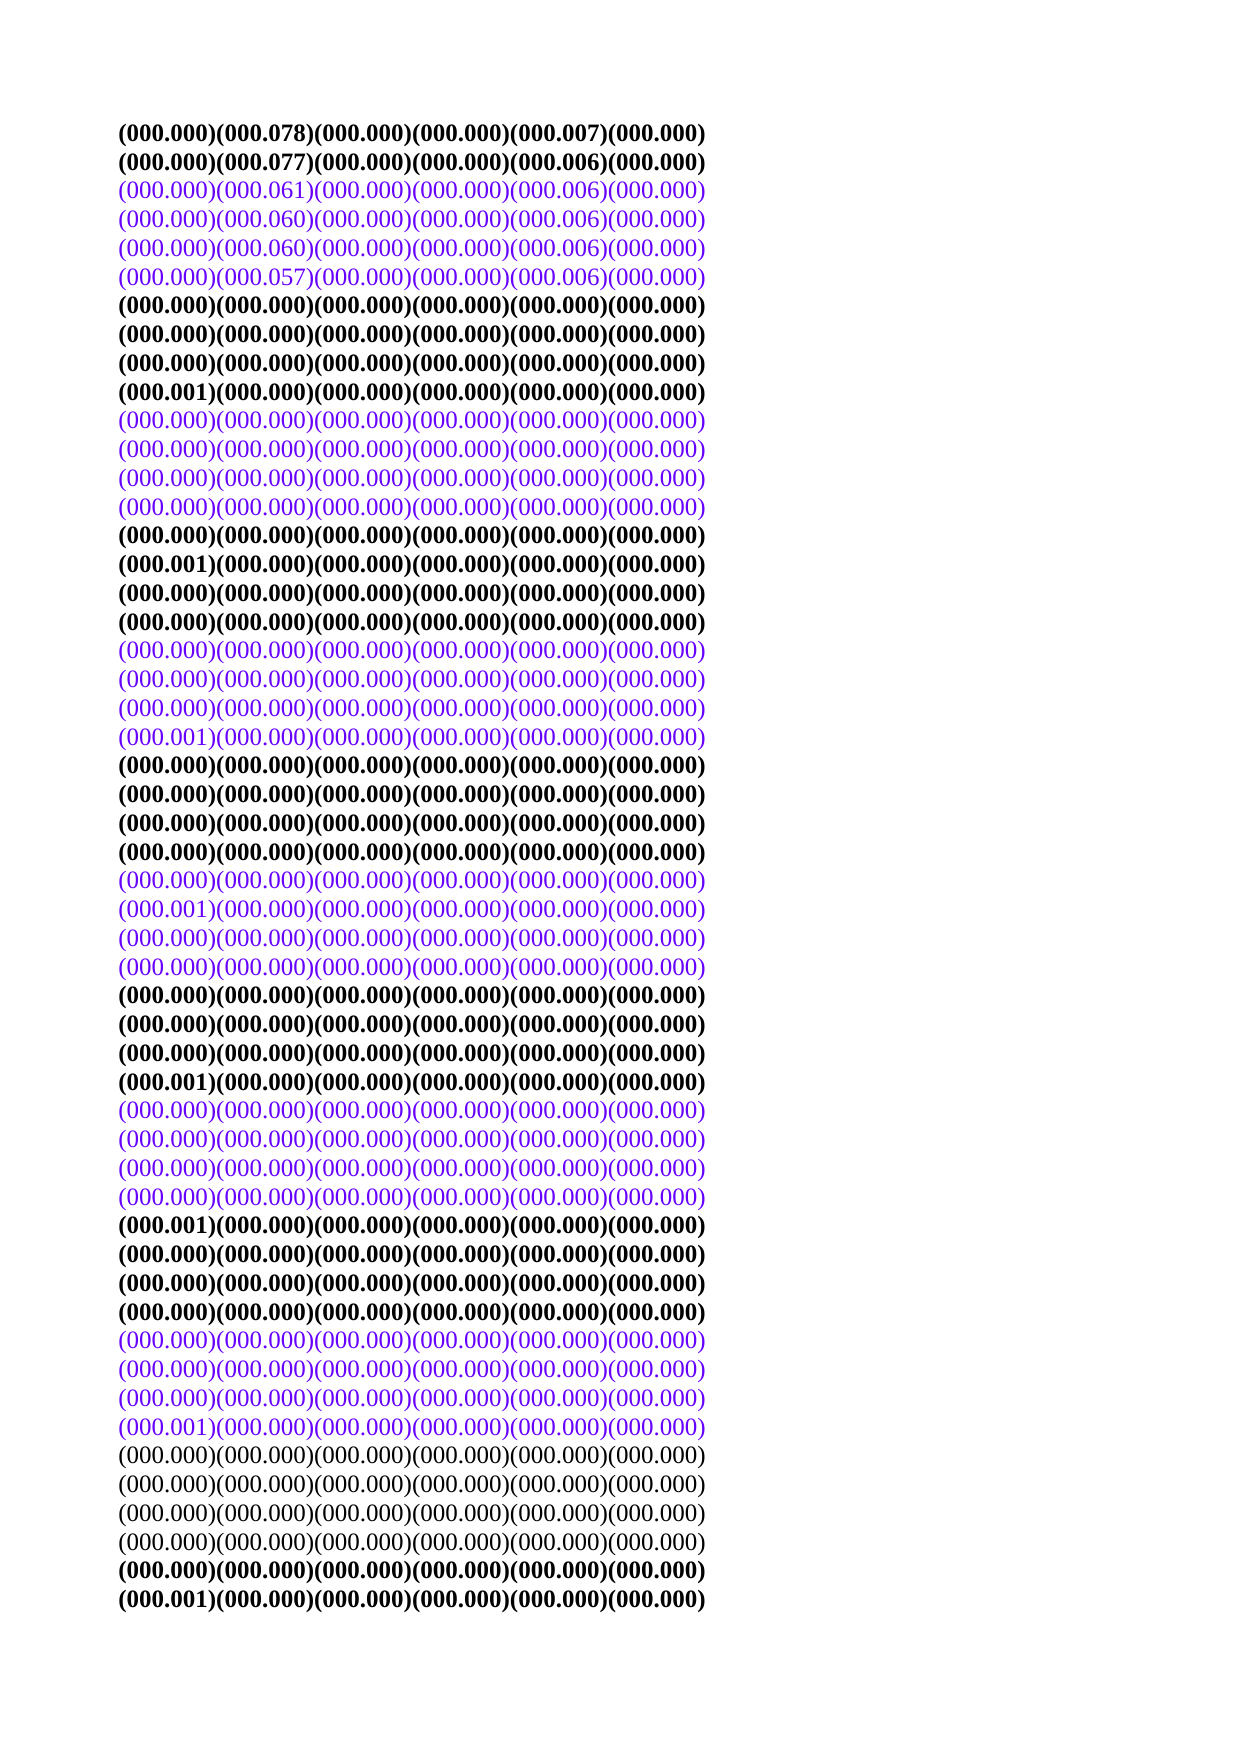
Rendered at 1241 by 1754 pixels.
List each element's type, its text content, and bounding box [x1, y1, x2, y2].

text (000.000)(000.000)(000.000)(000.000)(000.000)(000.000) [118, 981, 1122, 1009]
text (000.000)(000.000)(000.000)(000.000)(000.000)(000.000) [118, 952, 1122, 981]
text (000.001)(000.000)(000.000)(000.000)(000.000)(000.000) [118, 894, 1122, 923]
text (000.000)(000.000)(000.000)(000.000)(000.000)(000.000) [118, 779, 1122, 808]
text (000.000)(000.000)(000.000)(000.000)(000.000)(000.000) [118, 1556, 1122, 1584]
text (000.000)(000.000)(000.000)(000.000)(000.000)(000.000) [118, 492, 1122, 521]
text (000.000)(000.000)(000.000)(000.000)(000.000)(000.000) [118, 291, 1122, 319]
text (000.001)(000.000)(000.000)(000.000)(000.000)(000.000) [118, 1412, 1122, 1441]
text (000.000)(000.000)(000.000)(000.000)(000.000)(000.000) [118, 693, 1122, 722]
text (000.000)(000.000)(000.000)(000.000)(000.000)(000.000) [118, 607, 1122, 636]
text (000.000)(000.078)(000.000)(000.000)(000.007)(000.000) [118, 118, 1122, 147]
text (000.000)(000.000)(000.000)(000.000)(000.000)(000.000) [118, 434, 1122, 463]
text (000.000)(000.000)(000.000)(000.000)(000.000)(000.000) [118, 808, 1122, 837]
text (000.000)(000.000)(000.000)(000.000)(000.000)(000.000) [118, 1354, 1122, 1383]
text (000.000)(000.000)(000.000)(000.000)(000.000)(000.000) [118, 463, 1122, 492]
text (000.001)(000.000)(000.000)(000.000)(000.000)(000.000) [118, 549, 1122, 578]
text (000.000)(000.000)(000.000)(000.000)(000.000)(000.000) [118, 319, 1122, 348]
text (000.000)(000.000)(000.000)(000.000)(000.000)(000.000) [118, 406, 1122, 434]
text (000.000)(000.057)(000.000)(000.000)(000.006)(000.000) [118, 262, 1122, 291]
text (000.000)(000.000)(000.000)(000.000)(000.000)(000.000) [118, 348, 1122, 377]
text (000.000)(000.000)(000.000)(000.000)(000.000)(000.000) [118, 1124, 1122, 1153]
text (000.000)(000.000)(000.000)(000.000)(000.000)(000.000) [118, 1009, 1122, 1038]
text (000.000)(000.000)(000.000)(000.000)(000.000)(000.000) [118, 1182, 1122, 1211]
text (000.001)(000.000)(000.000)(000.000)(000.000)(000.000) [118, 1211, 1122, 1239]
text (000.001)(000.000)(000.000)(000.000)(000.000)(000.000) [118, 1067, 1122, 1096]
text (000.000)(000.000)(000.000)(000.000)(000.000)(000.000) [118, 1297, 1122, 1326]
text (000.001)(000.000)(000.000)(000.000)(000.000)(000.000) [118, 377, 1122, 406]
text (000.000)(000.000)(000.000)(000.000)(000.000)(000.000) [118, 1239, 1122, 1268]
text (000.000)(000.000)(000.000)(000.000)(000.000)(000.000) [118, 751, 1122, 779]
text (000.000)(000.000)(000.000)(000.000)(000.000)(000.000) [118, 1383, 1122, 1412]
text (000.000)(000.000)(000.000)(000.000)(000.000)(000.000) [118, 1469, 1122, 1498]
text (000.000)(000.000)(000.000)(000.000)(000.000)(000.000) [118, 664, 1122, 693]
text (000.000)(000.000)(000.000)(000.000)(000.000)(000.000) [118, 1096, 1122, 1124]
text (000.000)(000.000)(000.000)(000.000)(000.000)(000.000) [118, 837, 1122, 866]
text (000.000)(000.077)(000.000)(000.000)(000.006)(000.000) [118, 147, 1122, 176]
text (000.000)(000.000)(000.000)(000.000)(000.000)(000.000) [118, 1498, 1122, 1527]
text (000.000)(000.060)(000.000)(000.000)(000.006)(000.000) [118, 233, 1122, 262]
text (000.000)(000.000)(000.000)(000.000)(000.000)(000.000) [118, 636, 1122, 664]
text (000.000)(000.000)(000.000)(000.000)(000.000)(000.000) [118, 521, 1122, 549]
text (000.001)(000.000)(000.000)(000.000)(000.000)(000.000) [118, 1584, 1122, 1613]
text (000.000)(000.000)(000.000)(000.000)(000.000)(000.000) [118, 1527, 1122, 1556]
text (000.000)(000.000)(000.000)(000.000)(000.000)(000.000) [118, 923, 1122, 952]
text (000.000)(000.000)(000.000)(000.000)(000.000)(000.000) [118, 866, 1122, 894]
text (000.000)(000.060)(000.000)(000.000)(000.006)(000.000) [118, 204, 1122, 233]
text (000.000)(000.000)(000.000)(000.000)(000.000)(000.000) [118, 1326, 1122, 1354]
text (000.000)(000.061)(000.000)(000.000)(000.006)(000.000) [118, 176, 1122, 204]
text (000.000)(000.000)(000.000)(000.000)(000.000)(000.000) [118, 1038, 1122, 1067]
text (000.000)(000.000)(000.000)(000.000)(000.000)(000.000) [118, 578, 1122, 607]
text (000.001)(000.000)(000.000)(000.000)(000.000)(000.000) [118, 722, 1122, 751]
text (000.000)(000.000)(000.000)(000.000)(000.000)(000.000) [118, 1441, 1122, 1469]
text (000.000)(000.000)(000.000)(000.000)(000.000)(000.000) [118, 1153, 1122, 1182]
text (000.000)(000.000)(000.000)(000.000)(000.000)(000.000) [118, 1268, 1122, 1297]
